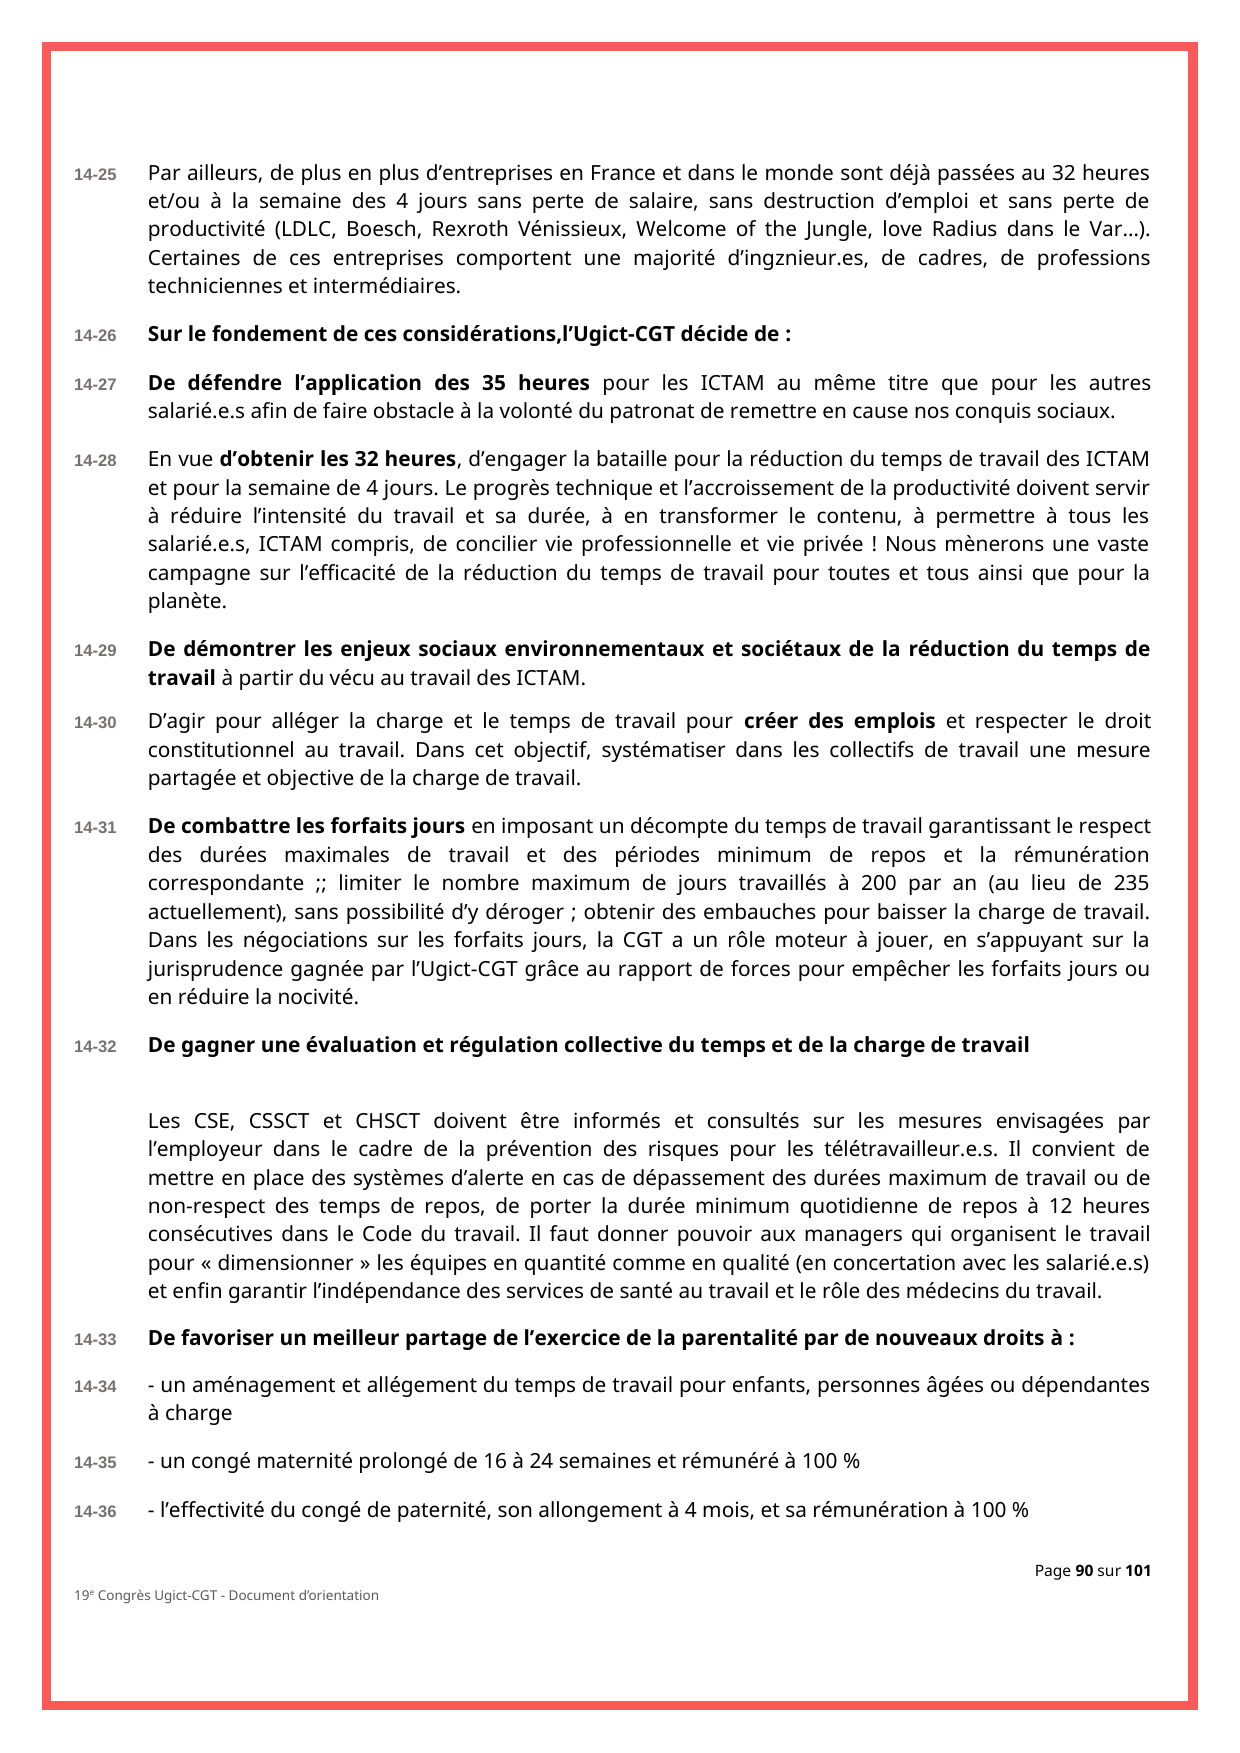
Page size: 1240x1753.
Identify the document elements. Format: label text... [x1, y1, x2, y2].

list D’agir pour alléger la charge et le temps de travail pour créer des emplois et respecter le droit constitutionnel au travail. Dans cet objectif, systématiser dans les collectifs de travail une mesure partagée et objective de la charge de travail. [74, 706, 1152, 792]
list - un congé maternité prolongé de 16 à 24 semaines et rémunéré à 100 % [74, 1447, 1152, 1475]
list De démontrer les enjeux sociaux environnementaux et sociétaux de la réduction du temps de travail à partir du vécu au travail des ICTAM. [74, 634, 1152, 691]
list De défendre l’application des 35 heures pour les ICTAM au même titre que pour les autres salarié.e.s afin de faire obstacle à la volonté du patronat de remettre en cause nos conquis sociaux. [74, 368, 1152, 424]
list De combattre les forfaits jours en imposant un décompte du temps de travail garantissant le respect des durées maximales de travail et des périodes minimum de repos et la rémunération correspondante ;; limiter le nombre maximum de jours travaillés à 200 par an (au lieu de 235 actuellement), sans possibilité d’y déroger ; obtenir des embauches pour baisser la charge de travail. Dans les négociations sur les forfaits jours, la CGT a un rôle moteur à jouer, en s’appuyant sur la jurisprudence gagnée par l’Ugict-CGT grâce au rapport de forces pour empêcher les forfaits jours ou en réduire la nocivité. [74, 811, 1152, 1011]
list - l’effectivité du congé de paternité, son allongement à 4 mois, et sa rémunération à 100 % [74, 1495, 1152, 1523]
list - un aménagement et allégement du temps de travail pour enfants, personnes âgées ou dépendantes à charge [74, 1370, 1152, 1427]
list De favoriser un meilleur partage de l’exercice de la parentalité par de nouveaux droits à : [74, 1323, 1152, 1352]
list Sur le fondement de ces considérations,l’Ugict-CGT décide de : [74, 319, 1152, 348]
list De gagner une évaluation et régulation collective du temps et de la charge de travail [74, 1030, 1152, 1059]
text Les CSE, CSSCT et CHSCT doivent être informés et consultés sur les mesures envisagées par l’employeur dans le cadre de la prévention des risques pour les télétravailleur.e.s. Il convient de mettre en place des systèmes d’alerte en cas de dépassement des durées maximum de travail ou de non-respect des temps de repos, de porter la durée minimum quotidienne de repos à 12 heures consécutives dans le Code du travail. Il faut donner pouvoir aux managers qui organisent le travail pour « dimensionner » les équipes en quantité comme en qualité (en concertation avec les salarié.e.s) et enfin garantir l’indépendance des services de santé au travail et le rôle des médecins du travail. [148, 1106, 1152, 1305]
list En vue d’obtenir les 32 heures, d’engager la bataille pour la réduction du temps de travail des ICTAM et pour la semaine de 4 jours. Le progrès technique et l’accroissement de la productivité doivent servir à réduire l’intensité du travail et sa durée, à en transformer le contenu, à permettre à tous les salarié.e.s, ICTAM compris, de concilier vie professionnelle et vie privée ! Nous mènerons une vaste campagne sur l’efficacité de la réduction du temps de travail pour toutes et tous ainsi que pour la planète. [74, 444, 1152, 615]
list Par ailleurs, de plus en plus d’entreprises en France et dans le monde sont déjà passées au 32 heures et/ou à la semaine des 4 jours sans perte de salaire, sans destruction d’emploi et sans perte de productivité (LDLC, Boesch, Rexroth Vénissieux, Welcome of the Jungle, love Radius dans le Var…). Certaines de ces entreprises comportent une majorité d’ingznieur.es, de cadres, de professions techniciennes et intermédiaires. [74, 158, 1152, 300]
